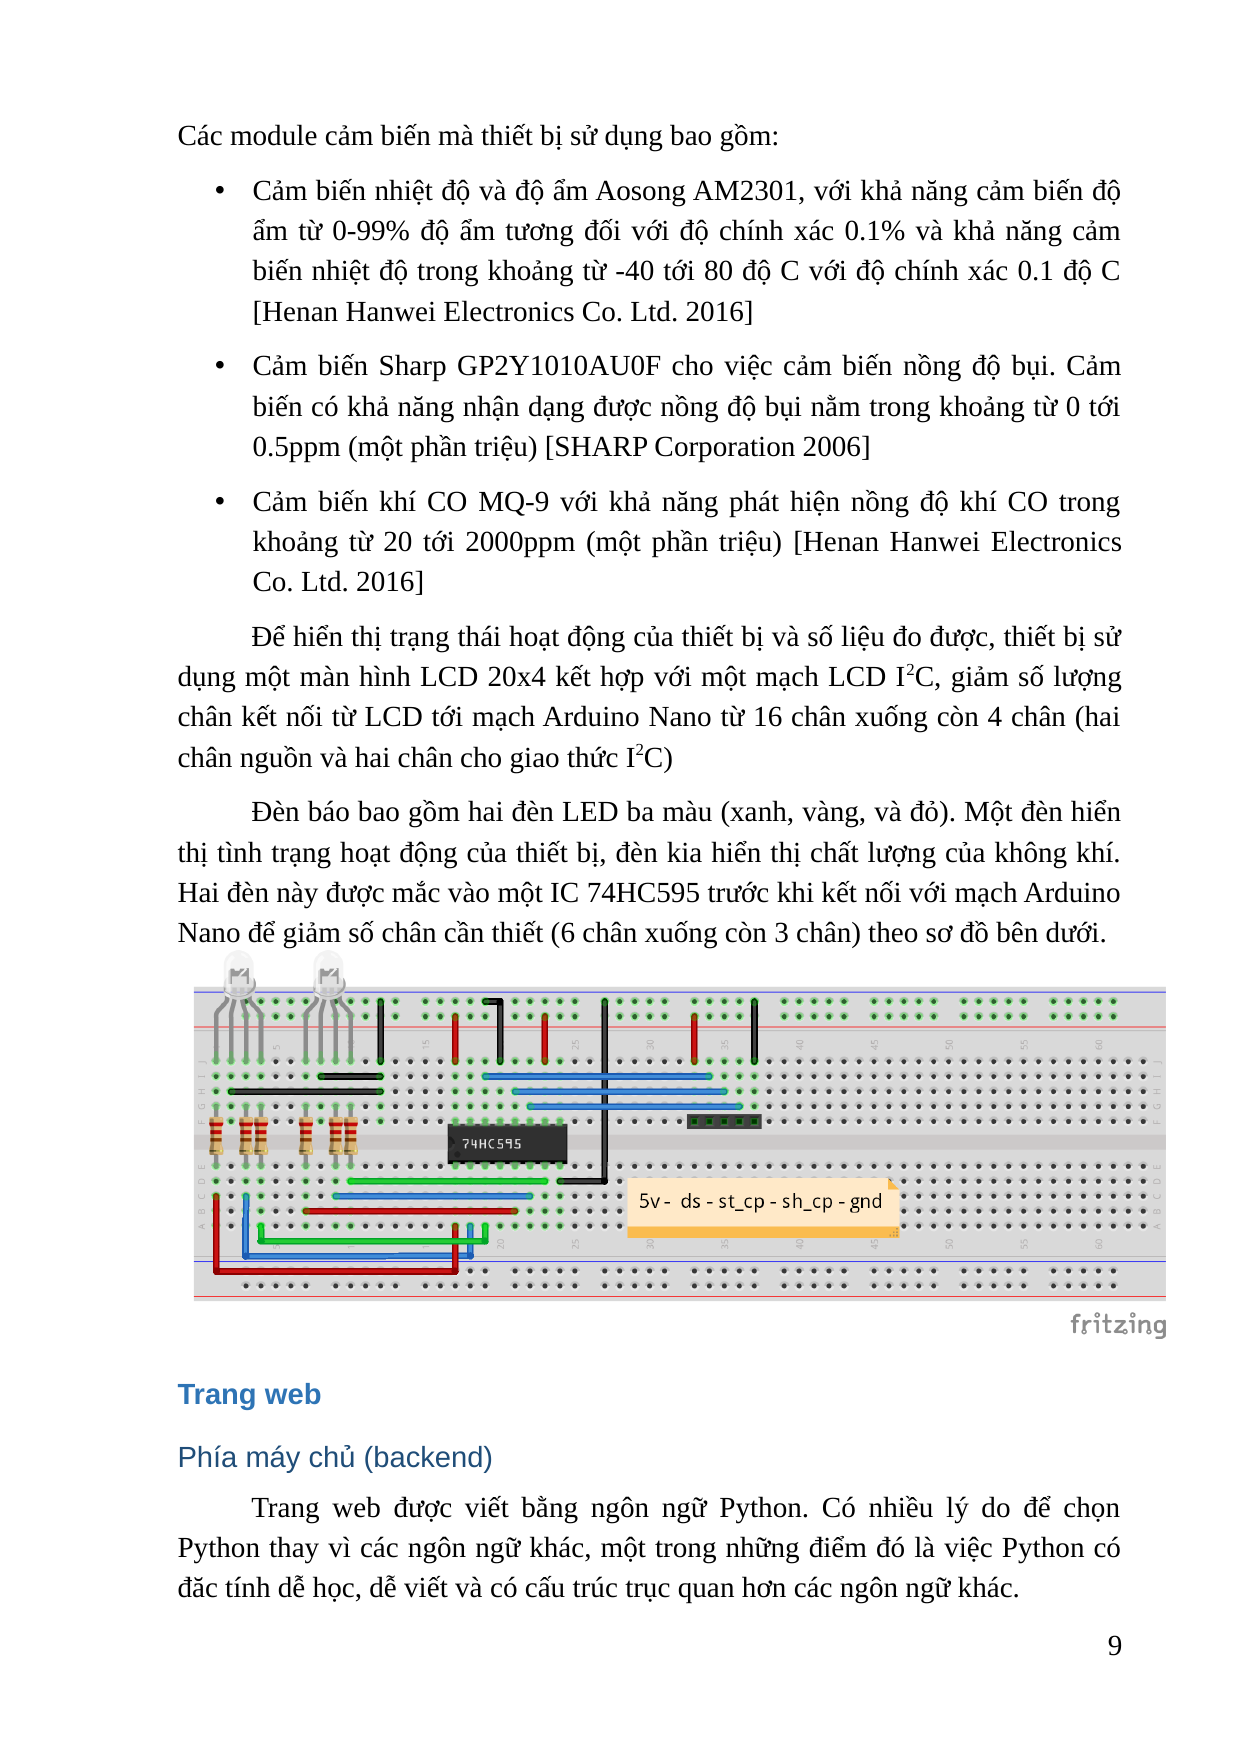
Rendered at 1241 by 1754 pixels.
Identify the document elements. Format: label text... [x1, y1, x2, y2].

subtitle Trang web [177, 1339, 1122, 1410]
text Các module cảm biến mà thiết bị sử dụng bao gồm: [177, 118, 1122, 152]
text Trang web được viết bằng ngôn ngữ Python. Có nhiều lý do để chọn Python thay vì các ngôn ngữ khác, một trong những điểm đó là việc Python có đăc tính dễ học, dễ viết và có cấu trúc trục quan hơn các ngôn ngữ khác. [177, 1490, 1122, 1604]
subtitle Phía máy chủ (backend) [177, 1440, 1122, 1473]
text Để hiển thị trạng thái hoạt động của thiết bị và số liệu đo được, thiết bị sử dụng một màn hình LCD 20x4 kết hợp với một mạch LCD I2C, giảm số lượng chân kết nối từ LCD tới mạch Arduino Nano từ 16 chân xuống còn 4 chân (hai chân nguồn và hai chân cho giao thức I2C) [177, 619, 1122, 773]
text Đèn báo bao gồm hai đèn LED ba màu (xanh, vàng, và đỏ). Một đèn hiển thị tình trạng hoạt động của thiết bị, đèn kia hiển thị chất lượng của không khí. Hai đèn này được mắc vào một IC 74HC595 trước khi kết nối với mạch Arduino Nano để giảm số chân cần thiết (6 chân xuống còn 3 chân) theo sơ đồ bên dưới. [177, 794, 1122, 949]
picture [193, 950, 1169, 1339]
list Cảm biến nhiệt độ và độ ẩm Aosong AM2301, với khả năng cảm biến độ ẩm từ 0-99% độ ẩm tương đối với độ chính xác 0.1% và khả năng cảm biến nhiệt độ trong khoảng từ -40 tới 80 độ C với độ chính xác 0.1 độ C [Henan Hanwei Electronics Co. Ltd. 2016] [215, 173, 1122, 327]
list Cảm biến khí CO MQ-9 với khả năng phát hiện nồng độ khí CO trong khoảng từ 20 tới 2000ppm (một phần triệu) [Henan Hanwei Electronics Co. Ltd. 2016] [215, 484, 1122, 598]
list Cảm biến Sharp GP2Y1010AU0F cho việc cảm biến nồng độ bụi. Cảm biến có khả năng nhận dạng được nồng độ bụi nằm trong khoảng từ 0 tới 0.5ppm (một phần triệu) [SHARP Corporation 2006] [215, 348, 1122, 462]
